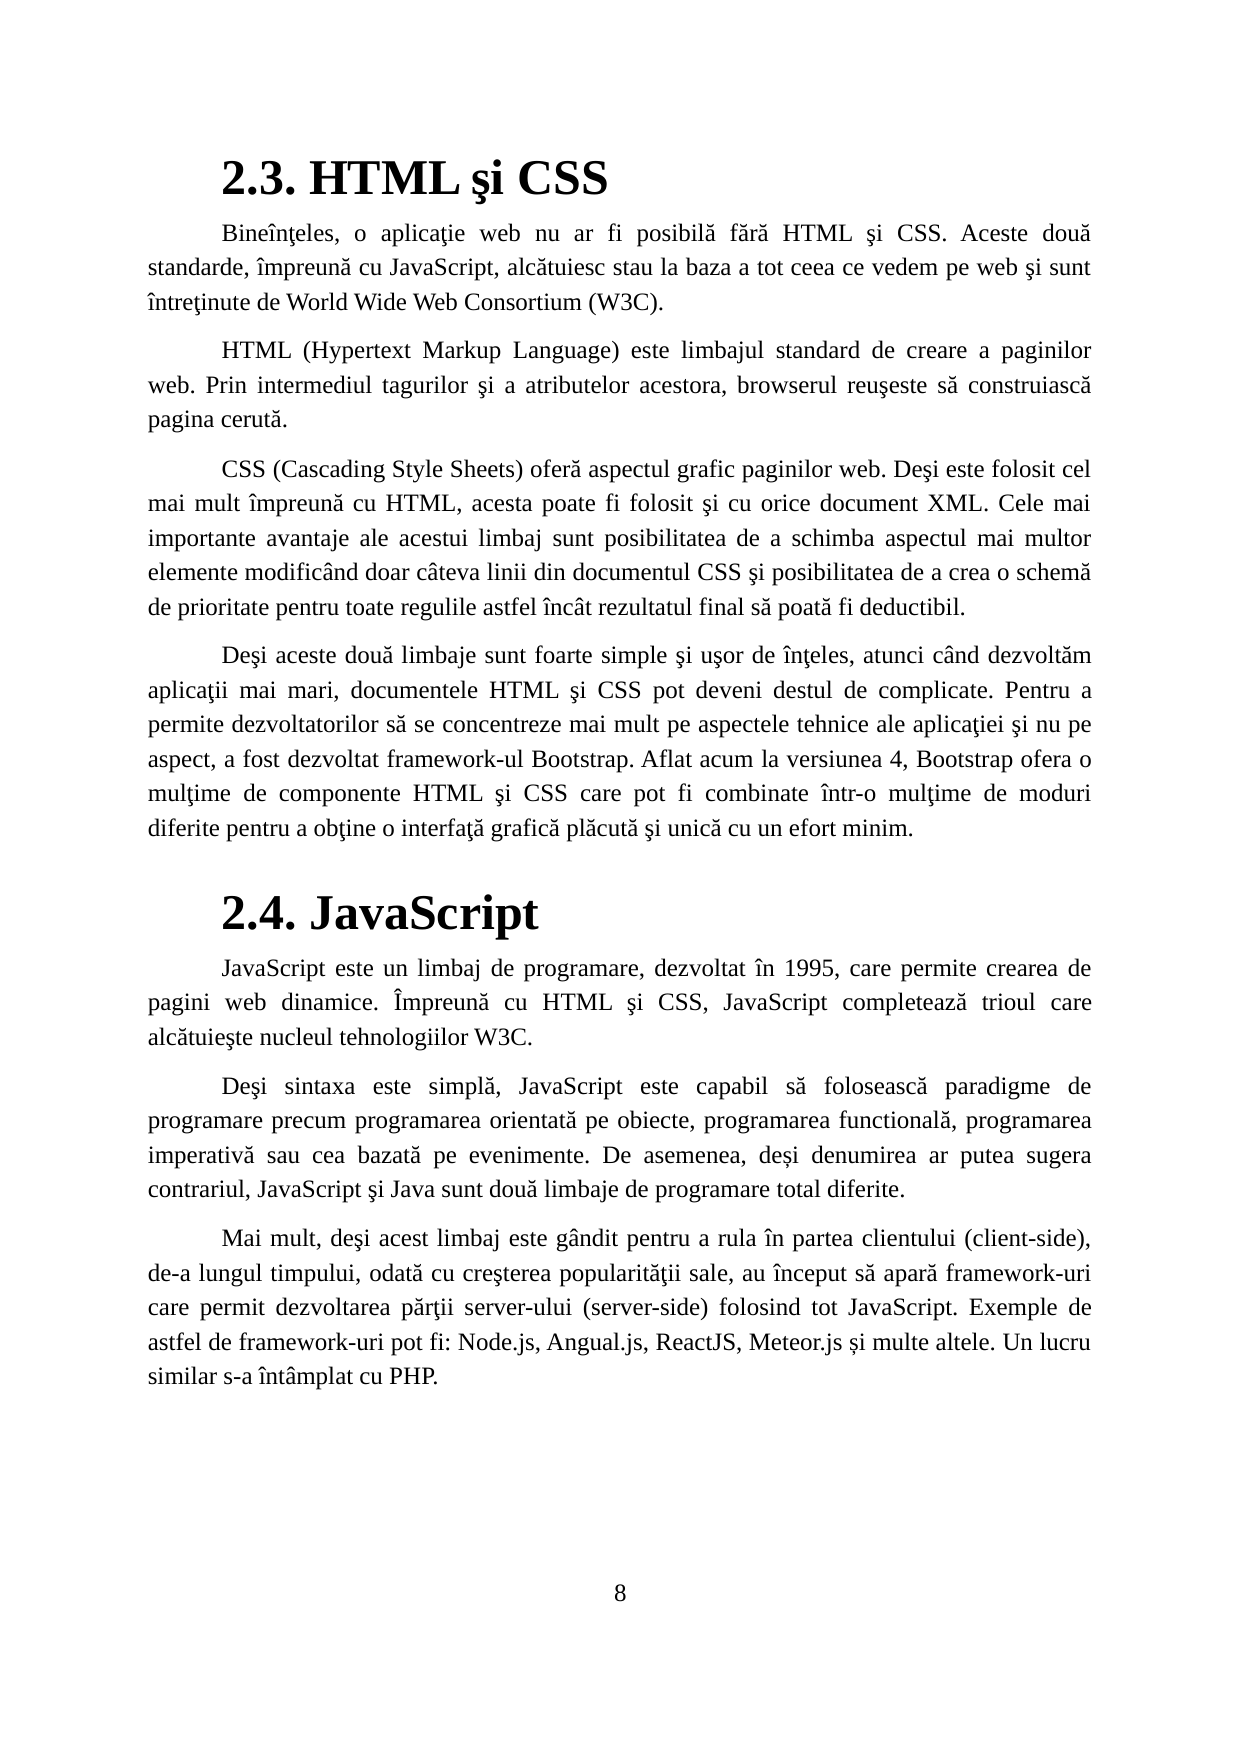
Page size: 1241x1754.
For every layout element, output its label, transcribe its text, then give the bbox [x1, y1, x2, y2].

subtitle 2.3. HTML şi CSS [148, 148, 1093, 205]
text HTML (Hypertext Markup Language) este limbajul standard de creare a paginilor web. Prin intermediul tagurilor şi a atributelor acestora, browserul reuşeste să construiască pagina cerută. [148, 336, 1093, 433]
text JavaScript este un limbaj de programare, dezvoltat în 1995, care permite crearea de pagini web dinamice. Împreună cu HTML şi CSS, JavaScript completează trioul care alcătuieşte nucleul tehnologiilor W3C. [148, 953, 1093, 1051]
text Deşi sintaxa este simplă, JavaScript este capabil să folosească paradigme de programare precum programarea orientată pe obiecte, programarea functională, programarea imperativă sau cea bazată pe evenimente. De asemenea, deși denumirea ar putea sugera contrariul, JavaScript şi Java sunt două limbaje de programare total diferite. [148, 1071, 1093, 1203]
subtitle 2.4. JavaScript [148, 883, 1093, 940]
text CSS (Cascading Style Sheets) oferă aspectul grafic paginilor web. Deşi este folosit cel mai mult împreună cu HTML, acesta poate fi folosit şi cu orice document XML. Cele mai importante avantaje ale acestui limbaj sunt posibilitatea de a schimba aspectul mai multor elemente modificând doar câteva linii din documentul CSS şi posibilitatea de a crea o schemă de prioritate pentru toate regulile astfel încât rezultatul final să poată fi deductibil. [148, 454, 1093, 620]
text Deşi aceste două limbaje sunt foarte simple şi uşor de înţeles, atunci când dezvoltăm aplicaţii mai mari, documentele HTML şi CSS pot deveni destul de complicate. Pentru a permite dezvoltatorilor să se concentreze mai mult pe aspectele tehnice ale aplicaţiei şi nu pe aspect, a fost dezvoltat framework-ul Bootstrap. Aflat acum la versiunea 4, Bootstrap ofera o mulţime de componente HTML şi CSS care pot fi combinate într-o mulţime de moduri diferite pentru a obţine o interfaţă grafică plăcută şi unică cu un efort minim. [148, 641, 1093, 842]
text Bineînţeles, o aplicaţie web nu ar fi posibilă fără HTML şi CSS. Aceste două standarde, împreună cu JavaScript, alcătuiesc stau la baza a tot ceea ce vedem pe web şi sunt întreţinute de World Wide Web Consortium (W3C). [148, 218, 1093, 315]
text Mai mult, deşi acest limbaj este gândit pentru a rula în partea clientului (client-side), de-a lungul timpului, odată cu creşterea popularităţii sale, au început să apară framework-uri care permit dezvoltarea părţii server-ului (server-side) folosind tot JavaScript. Exemple de astfel de framework-uri pot fi: Node.js, Angual.js, ReactJS, Meteor.js și multe altele. Un lucru similar s-a întâmplat cu PHP. [148, 1223, 1093, 1390]
